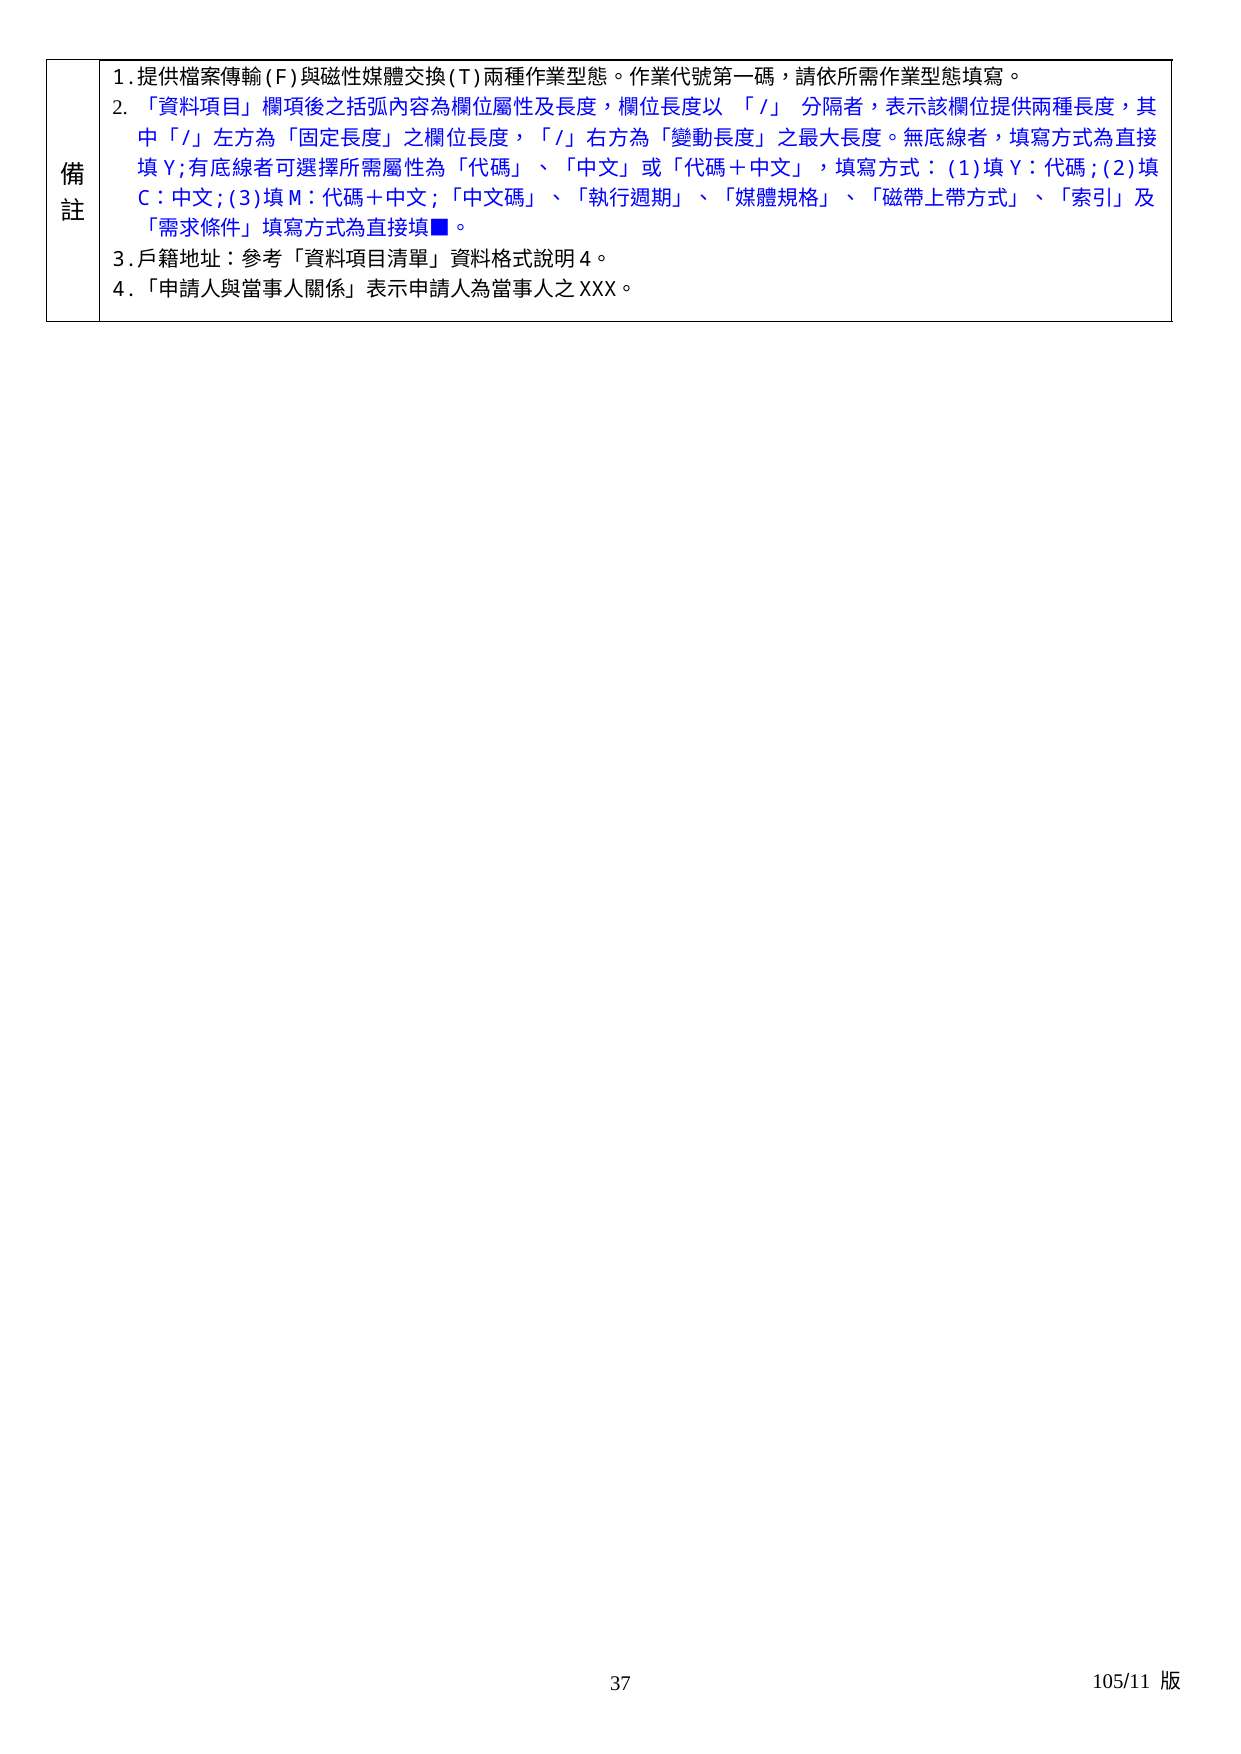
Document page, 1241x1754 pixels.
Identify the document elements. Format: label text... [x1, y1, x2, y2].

table_cell 備註 [47, 60, 99, 321]
table_cell 提供檔案傳輸(F)與磁性媒體交換(T)兩種作業型態。作業代號第一碼，請依所需作業型態填寫。 「資料項目」欄項後之括弧內容為欄位屬性及長度，欄位長度以 「/」 分隔者，表示該欄位提供兩種長度，其中「/」左方為「固定長度」之欄位長度，「/」右方為「變動長度」之最大長度。無底線者，填寫方式為直接填Y;有底線者可選擇所需屬性為「代碼」、「中文」或「代碼＋中文」，填寫方式：(1)填Y：代碼;(2)填C：中文;(3)填M：代碼＋中文;「中文碼」、「執行週期」、「媒體規格」、「磁帶上帶方式」、「索引」及「需求條件」填寫方式為直接填■。 戶籍地址：參考「資料項目清單」資料格式說明4。 「申請人與當事人關係」表示申請人為當事人之XXX。 [100, 61, 1171, 321]
